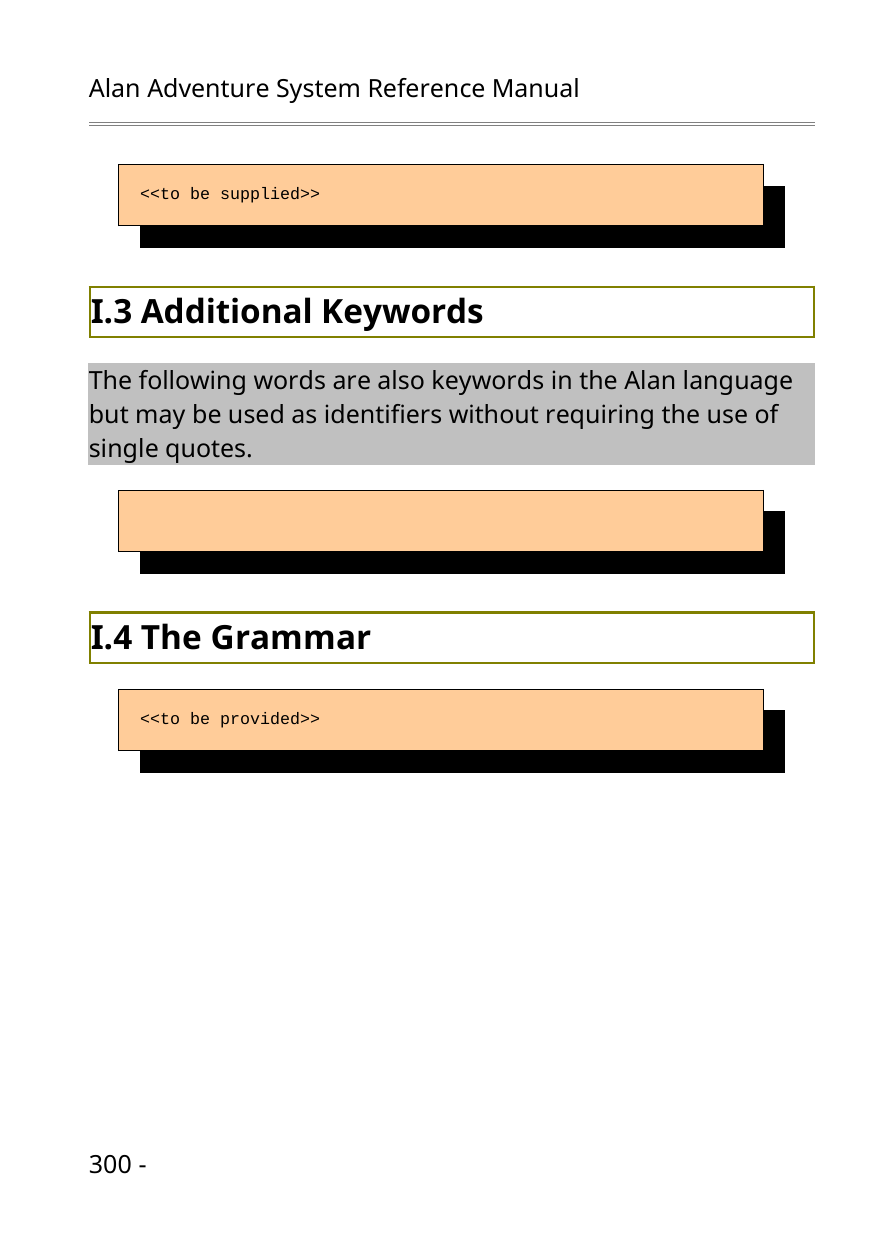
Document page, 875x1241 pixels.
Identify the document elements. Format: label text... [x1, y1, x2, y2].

text <<to be provided>> [119, 690, 763, 750]
text <<to be supplied>> [119, 165, 763, 225]
subtitle Additional Keywords [91, 288, 813, 336]
subtitle The Grammar [91, 614, 813, 662]
text The following words are also keywords in the Alan language but may be used as identifiers without requiring the use of single quotes. [88, 363, 815, 465]
